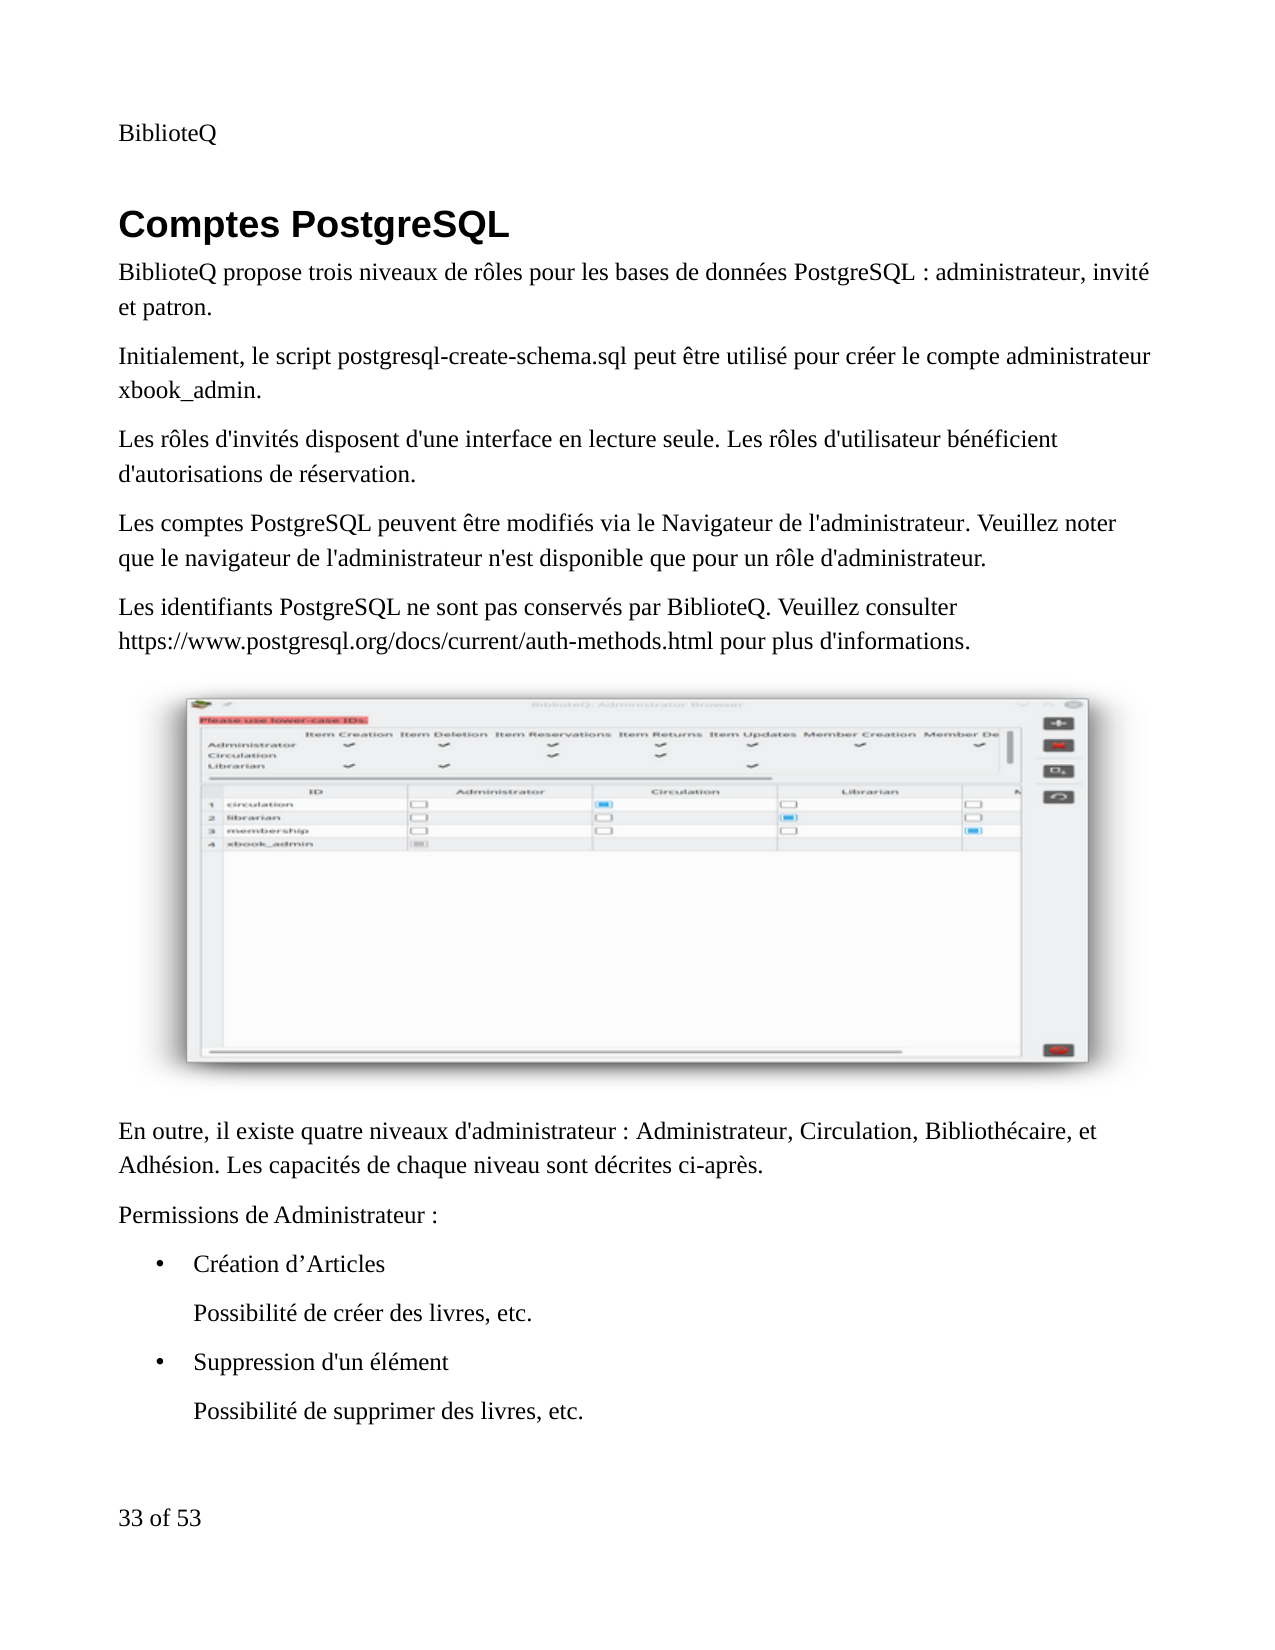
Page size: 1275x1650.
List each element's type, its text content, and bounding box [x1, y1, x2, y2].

text Initialement, le script postgresql-create-schema.sql peut être utilisé pour créer le compte administrateur xbook_admin. [118, 341, 1157, 404]
text En outre, il existe quatre niveaux d'administrateur : Administrateur, Circulation, Bibliothécaire, et Adhésion. Les capacités de chaque niveau sont décrites ci-après. [118, 1116, 1157, 1179]
picture [118, 675, 1157, 1096]
text Les identifiants PostgreSQL ne sont pas conservés par BiblioteQ. Veuillez consulter https://www.postgresql.org/docs/current/auth-methods.html pour plus d'informations. [118, 592, 1157, 655]
text Permissions de Administrateur : [118, 1200, 1157, 1228]
list Possibilité de supprimer des livres, etc. [156, 1396, 1157, 1425]
list Suppression d'un élément [156, 1347, 1157, 1376]
list Possibilité de créer des livres, etc. [156, 1298, 1157, 1327]
text Les comptes PostgreSQL peuvent être modifiés via le Navigateur de l'administrateur. Veuillez noter que le navigateur de l'administrateur n'est disponible que pour un rôle d'administrateur. [118, 508, 1157, 571]
list Création d’Articles [156, 1249, 1157, 1277]
text Les rôles d'invités disposent d'une interface en lecture seule. Les rôles d'utilisateur bénéficient d'autorisations de réservation. [118, 424, 1157, 488]
text BiblioteQ propose trois niveaux de rôles pour les bases de données PostgreSQL : administrateur, invité et patron. [118, 257, 1157, 321]
subtitle Comptes PostgreSQL [118, 201, 1157, 245]
